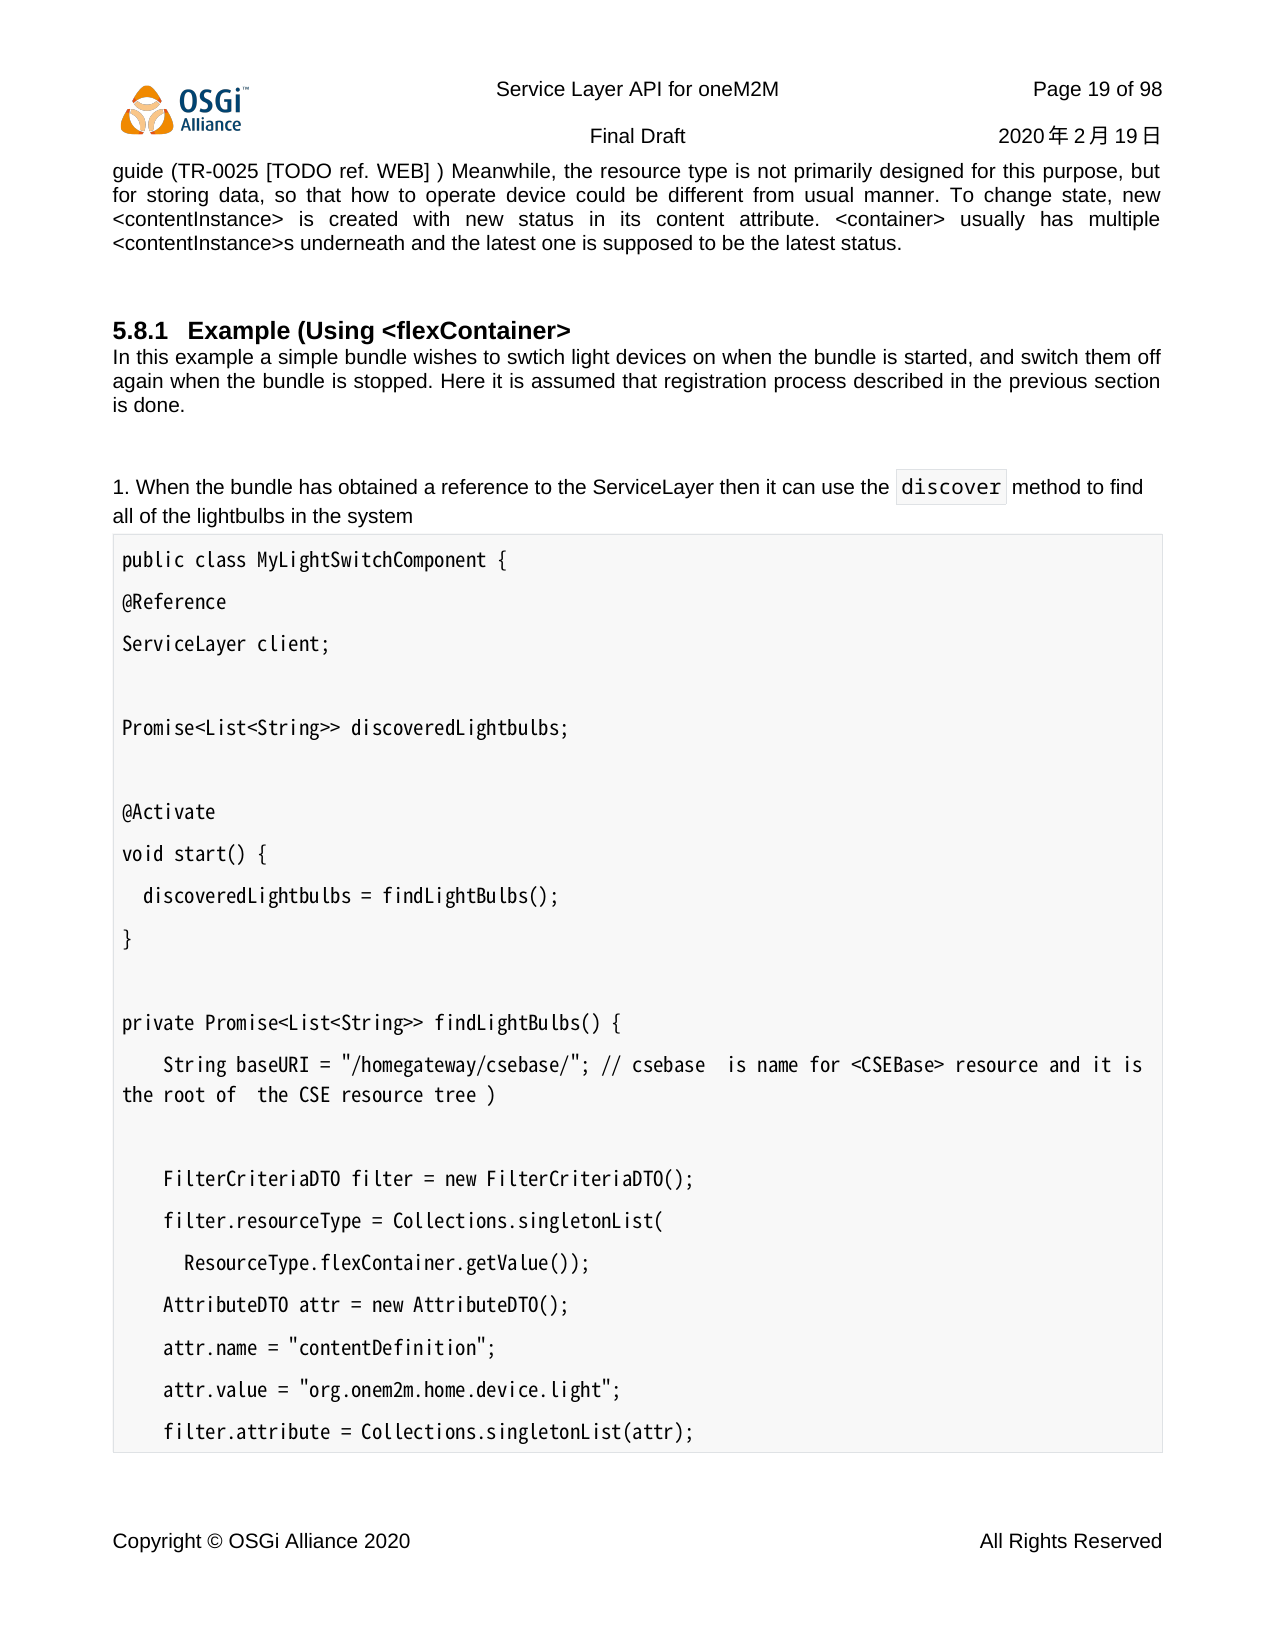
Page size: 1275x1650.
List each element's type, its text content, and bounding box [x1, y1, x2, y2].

text attr.name = "contentDefinition"; [114, 1321, 1162, 1361]
text AttributeDTO attr = new AttributeDTO(); [114, 1279, 1162, 1319]
text discoveredLightbulbs = findLightBulbs(); [114, 870, 1162, 910]
text In this example a simple bundle wishes to swtich light devices on when the bundle is started, and switch them off again when the bundle is stopped. Here it is assumed that registration process described in the previous section is done. [112, 345, 1162, 417]
text String baseURI = "/homegateway/csebase/"; // csebase is name for <CSEBase> resource and it is the root of the CSE resource tree ) [114, 1038, 1162, 1108]
text filter.resourceType = Collections.singletonList( [114, 1195, 1162, 1235]
text @Reference [114, 576, 1162, 615]
text private Promise<List<String>> findLightBulbs() { [114, 996, 1162, 1036]
picture [113, 78, 257, 142]
text void start() { [114, 828, 1162, 868]
text FilterCriteriaDTO filter = new FilterCriteriaDTO(); [114, 1153, 1162, 1193]
text attr.value = "org.onem2m.home.device.light"; [114, 1363, 1162, 1403]
text public class MyLightSwitchComponent { [114, 535, 1162, 573]
text @Activate [114, 786, 1162, 826]
text ResourceType.flexContainer.getValue()); [114, 1237, 1162, 1277]
text filter.attribute = Collections.singletonList(attr); [114, 1405, 1162, 1452]
text guide (TR-0025 [TODO ref. WEB] ) Meanwhile, the resource type is not primarily designed for this purpose, but for storing data, so that how to operate device could be different from usual manner. To change state, new <contentInstance> is created with new status in its content attribute. <container> usually has multiple <contentInstance>s underneath and the latest one is supposed to be the latest status. [112, 159, 1162, 255]
text Promise<List<String>> discoveredLightbulbs; [114, 702, 1162, 742]
subtitle Example (Using <flexContainer> [112, 316, 1162, 345]
text } [114, 912, 1162, 952]
text 1. When the bundle has obtained a reference to the ServiceLayer then it can use the discover method to find all of the lightbulbs in the system [112, 469, 1162, 528]
text ServiceLayer client; [114, 618, 1162, 657]
